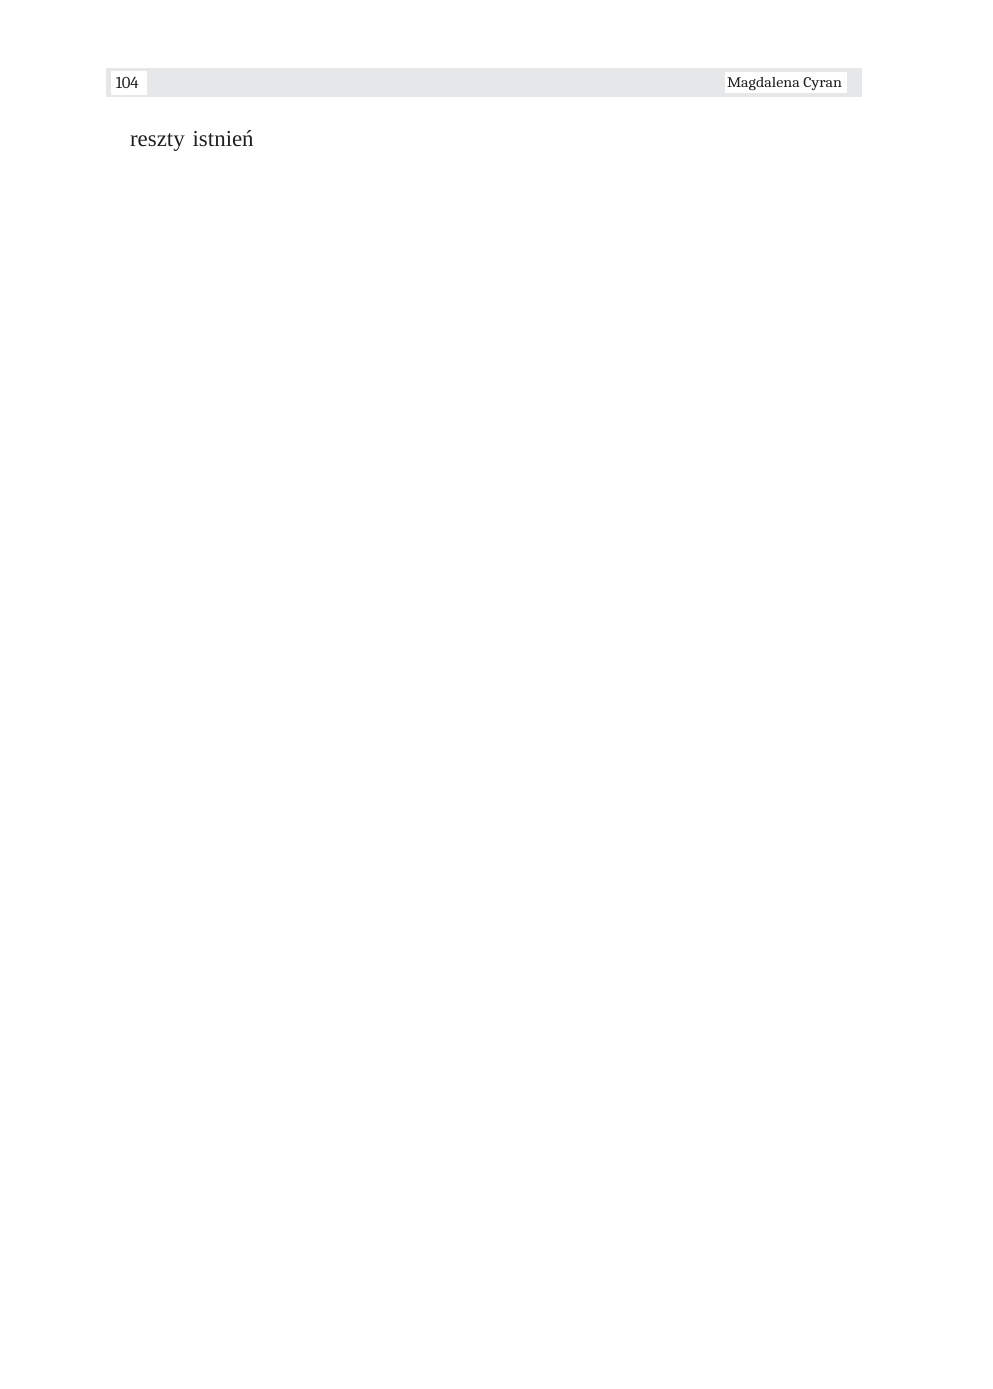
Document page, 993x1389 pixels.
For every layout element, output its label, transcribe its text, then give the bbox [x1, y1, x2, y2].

text reszty istnień [130, 125, 887, 152]
